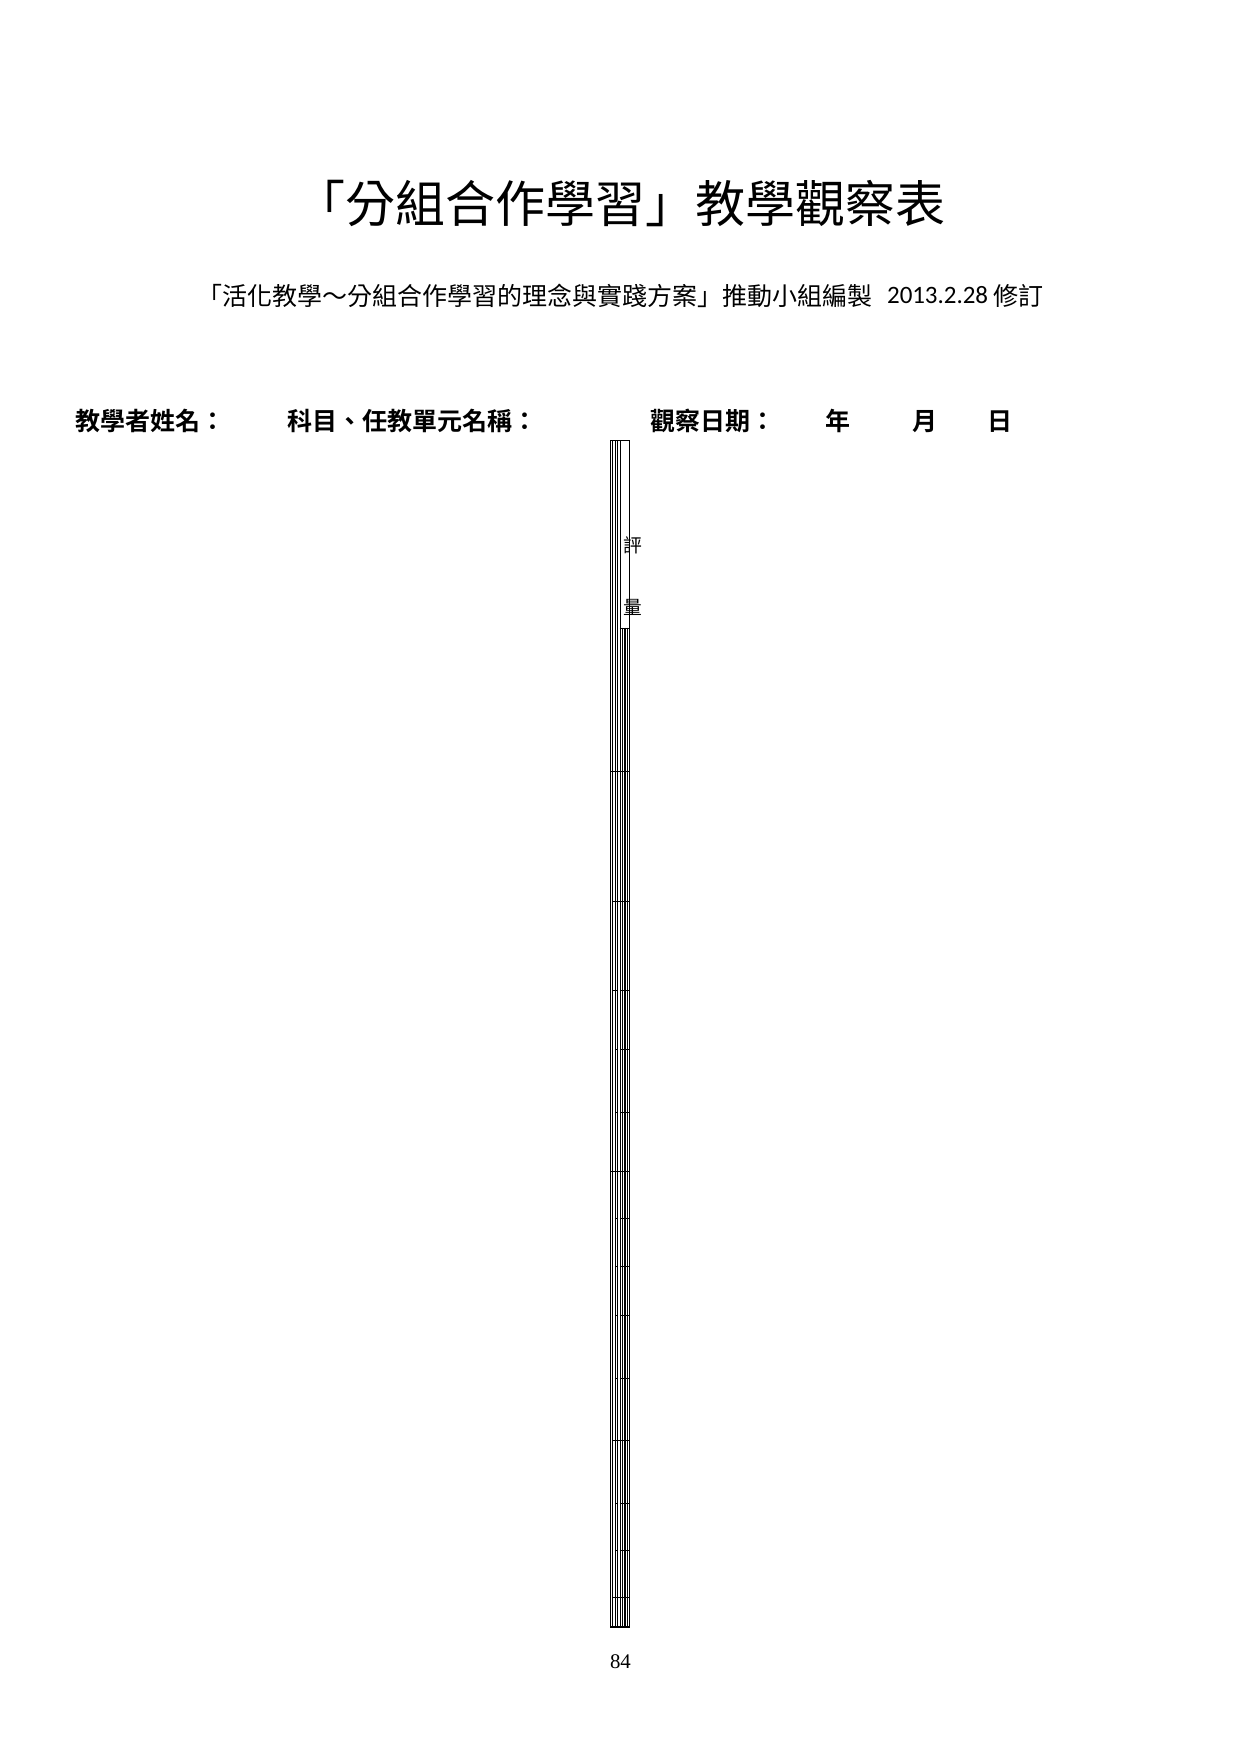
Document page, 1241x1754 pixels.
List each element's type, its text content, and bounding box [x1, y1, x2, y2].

text 教學者姓名： 科目、任教單元名稱： 觀察日期： 年 月 日 [75, 377, 1165, 440]
table_header 評量 [621, 441, 629, 627]
text 「分組合作學習」教學觀察表 [75, 127, 1165, 252]
text 「活化教學～分組合作學習的理念與實踐方案」推動小組編製 2013.2.28修訂 [75, 252, 1165, 315]
